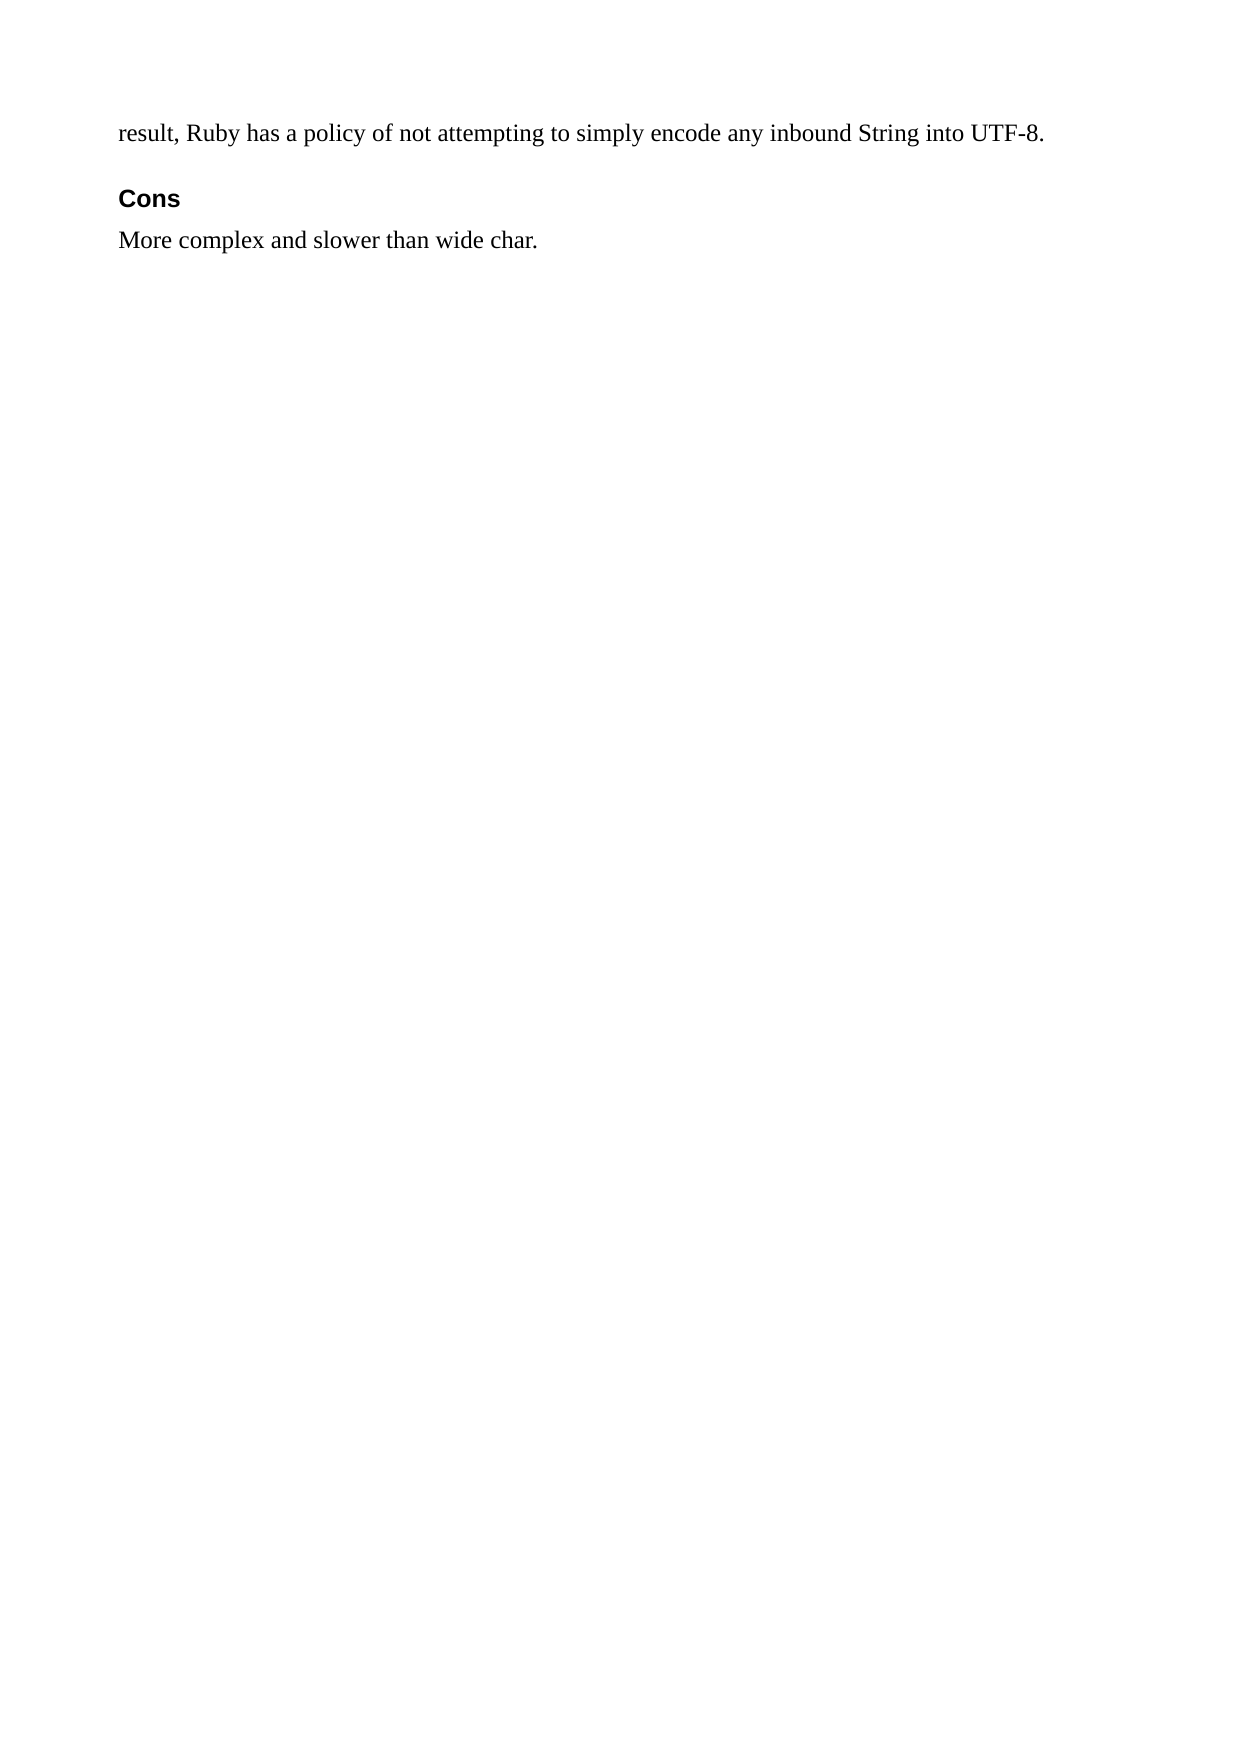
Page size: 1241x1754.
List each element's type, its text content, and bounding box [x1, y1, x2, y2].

subtitle Cons [118, 184, 1122, 213]
text result, Ruby has a policy of not attempting to simply encode any inbound String into UTF-8. [118, 118, 1122, 147]
text More complex and slower than wide char. [118, 226, 1122, 254]
